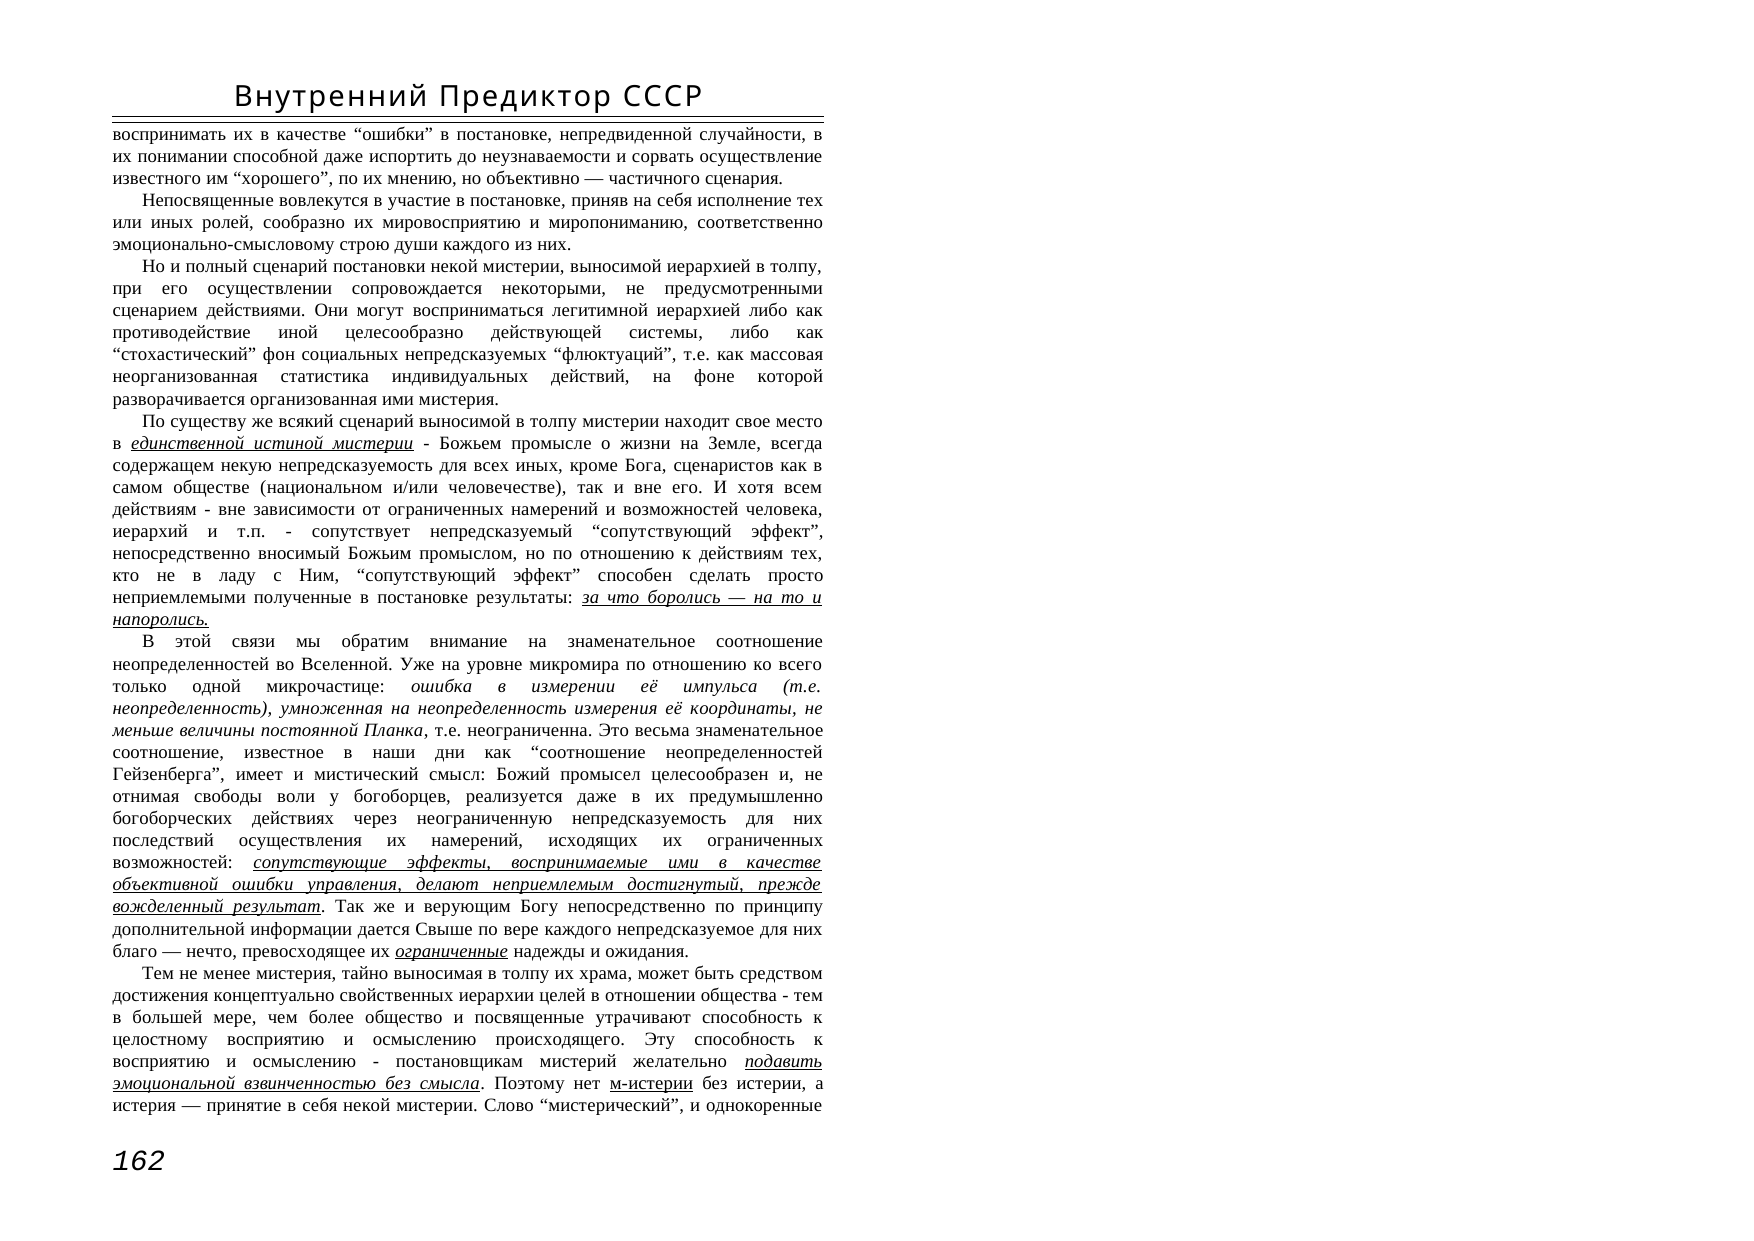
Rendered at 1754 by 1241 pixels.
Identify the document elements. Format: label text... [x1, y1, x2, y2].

text Непосвященные вовлекутся в участие в постановке, приняв на себя исполнение тех или иных ролей, сообразно их мировосприятию и миропониманию, соответственно эмоционально-смысловому строю души каждого из них. [112, 188, 824, 254]
text По существу же всякий сценарий выносимой в толпу мистерии находит свое место в единственной истиной мистерии - Божьем промысле о жизни на Земле, всегда содержащем некую непредсказуемость для всех иных, кроме Бога, сценаристов как в самом обществе (национальном и/или человечестве), так и вне его. И хотя всем действиям - вне зависимости от ограниченных намерений и возможностей человека, иерархий и т.п. - сопутствует непредсказуемый “сопут­ст­вующий эффект”, непосредственно вносимый Божьим промыслом, но по отношению к действиям тех, кто не в ладу с Ним, “сопутст­вующий эффект” способен сделать просто неприемлемыми полученные в постановке результаты: за что боролись — на то и напоролись. [112, 409, 824, 630]
text воспринимать их в качестве “ошибки” в постановке, непредвиденной случайности, в их понимании способной даже испортить до неузнаваемости и сорвать осуществление известного им “хорошего”, по их мнению, но объективно — частичного сценария. [112, 123, 824, 188]
text Тем не менее мистерия, тайно выносимая в толпу их храма, может быть средством достижения концептуально свойственных иерархии целей в отношении общества - тем в большей мере, чем более общество и посвященные утрачивают способность к целостному восприятию и осмыслению происходящего. Эту способность к восприятию и осмыслению - постановщикам мистерий желательно подавить эмоциональной взвинченностью без смысла. Поэтому нет м-истерии без истерии, а истерия — принятие в себя некой мистерии. Слово “мистерический”, и однокоренные [112, 961, 824, 1116]
text В этой связи мы обратим внимание на знаменательное соотношение неопределенностей во Вселенной. Уже на уровне микромира по отношению ко всего только одной микрочастице: ошибка в измерении её импульса (т.е. неопределенность), умноженная на неопределенность измерения её координаты, не меньше величины постоянной Планка, т.е. неограниченна. Это весьма знаменательное соотношение, известное в наши дни как “соотношение неопределенностей Гейзенберга”, имеет и мистический смысл: Божий промысел целесообразен и, не отнимая свободы воли у богоборцев, реализуется даже в их предумышленно богоборческих действиях через неограниченную непредсказуемость для них последствий осуществления их намерений, исходящих их ограниченных возможностей: сопутствующие эффекты, воспринимаемые ими в качестве объективной ошибки управления, делают неприемлемым достигнутый, прежде вожделенный результат. Так же и верующим Богу непосредственно по принципу дополнительной информации дается Свыше по вере каждого непредсказуемое для них благо — нечто, превосходящее их ограниченные надежды и ожидания. [112, 630, 824, 961]
text Но и полный сценарий постановки некой мистерии, выносимой иерархией в толпу, при его осуществлении сопровождается некоторыми, не предусмотренными сценарием действиями. Они могут восприниматься легитимной иерархией либо как противодействие иной целесообразно действующей системы, либо как “стохастический” фон социальных непредсказуемых “флюктуаций”, т.е. как массовая неорганизованная статистика индивидуальных действий, на фоне которой разворачивается организованная ими мистерия. [112, 254, 824, 409]
